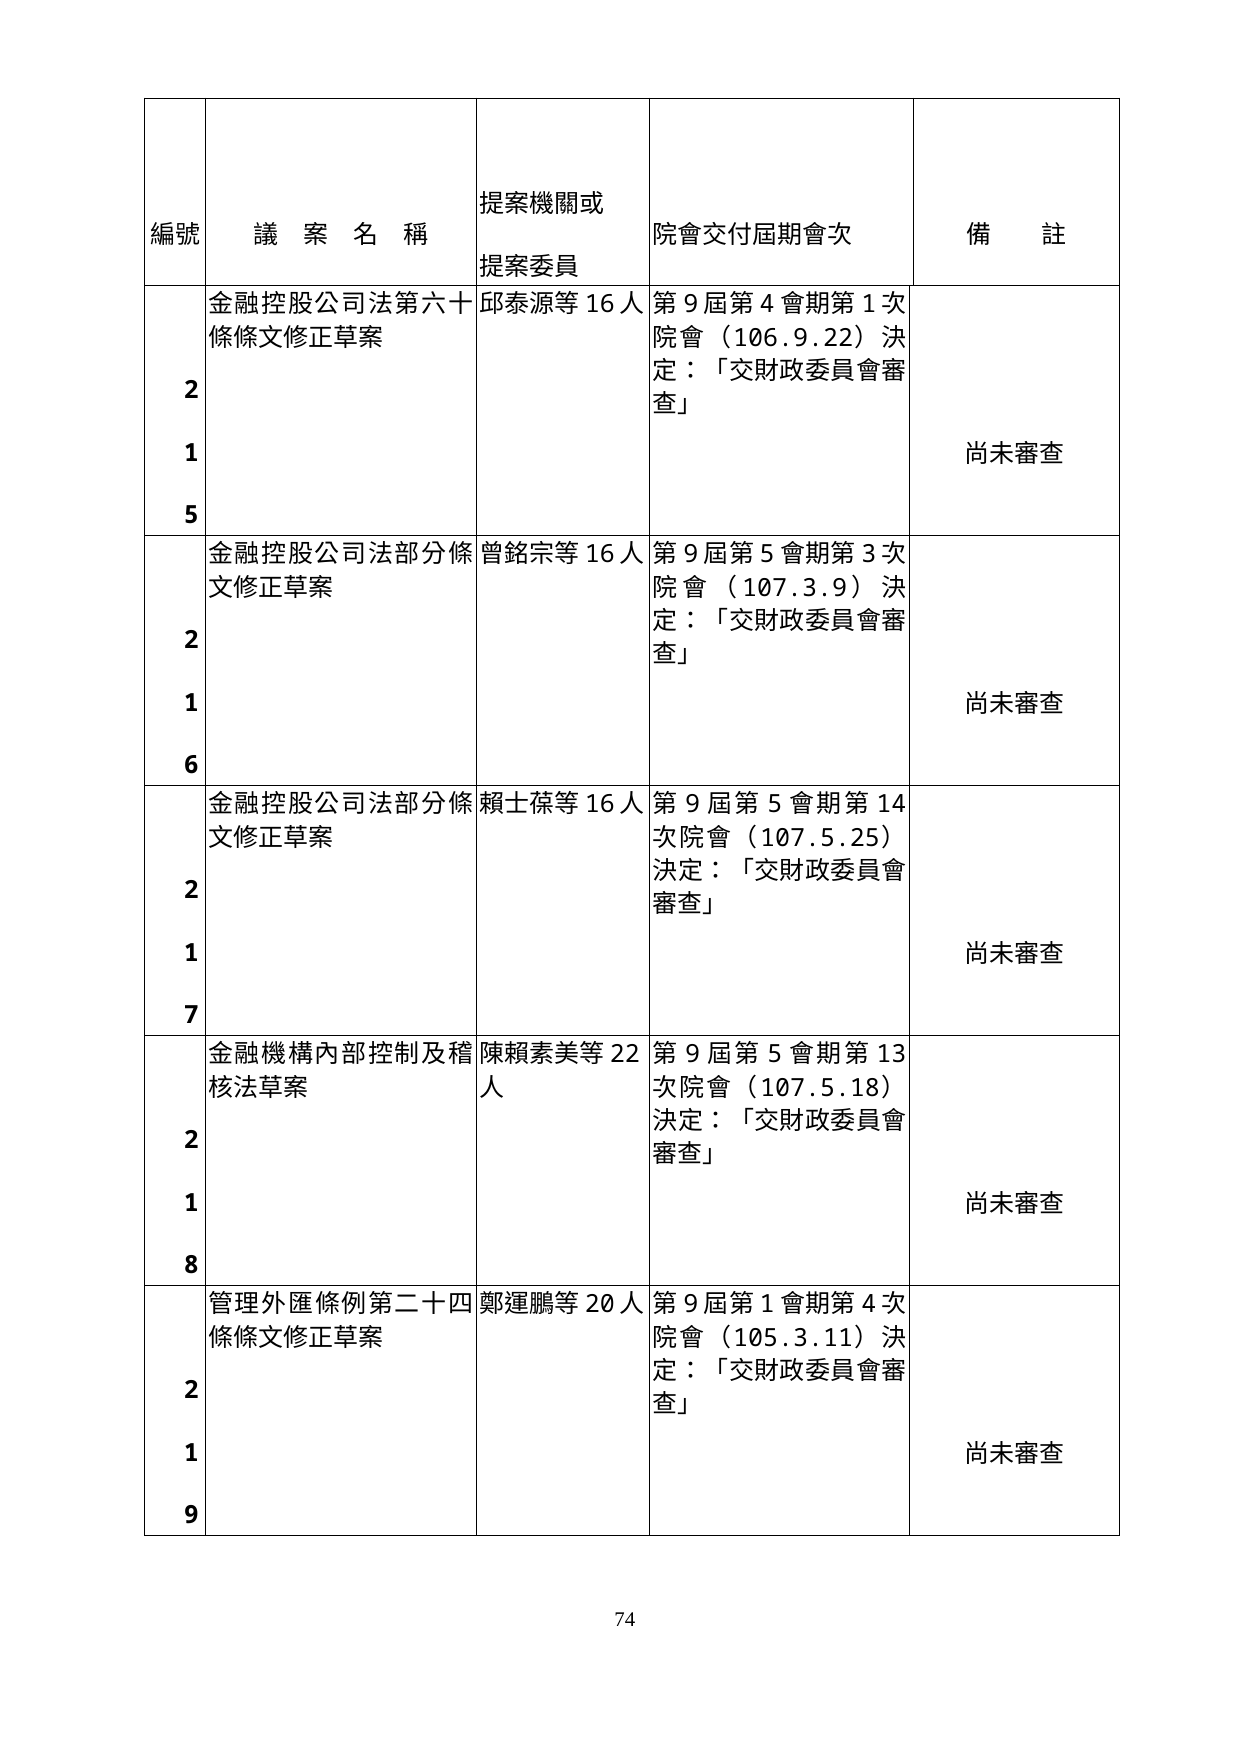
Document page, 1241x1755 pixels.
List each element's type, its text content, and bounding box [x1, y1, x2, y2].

table_cell [145, 1286, 205, 1535]
table_cell 鄭運鵬等20人 [477, 1286, 649, 1535]
table_cell 陳賴素美等22人 [477, 1036, 649, 1285]
table_cell 第9屆第5會期第14次院會（107.5.25）決定：「交財政委員會審查」 [650, 786, 909, 1035]
table_header 議 案 名 稱 [206, 99, 476, 285]
table_cell 金融控股公司法第六十條條文修正草案 [206, 286, 476, 535]
table_cell 第9屆第5會期第13次院會（107.5.18）決定：「交財政委員會審查」 [650, 1036, 909, 1285]
table_cell 尚未審查 [910, 786, 1119, 1035]
table_header 院會交付屆期會次 [650, 99, 913, 285]
table_cell 曾銘宗等16人 [477, 536, 649, 785]
table_cell [145, 286, 205, 535]
table_cell [145, 1036, 205, 1285]
table_cell [145, 786, 205, 1035]
table_cell 第9屆第5會期第3次院會（107.3.9）決定：「交財政委員會審查」 [650, 536, 909, 785]
table_cell 尚未審查 [910, 536, 1119, 785]
table_cell 金融控股公司法部分條文修正草案 [206, 786, 476, 1035]
table_cell [145, 536, 205, 785]
table_header 編號 [145, 99, 205, 285]
table_cell 第9屆第1會期第4次院會（105.3.11）決定：「交財政委員會審查」 [650, 1286, 909, 1535]
table_header 提案機關或 提案委員 [477, 99, 649, 285]
table_cell 尚未審查 [910, 1036, 1119, 1285]
table_cell 尚未審查 [910, 1286, 1119, 1535]
table_cell 金融機構內部控制及稽核法草案 [206, 1036, 476, 1285]
table_cell 金融控股公司法部分條文修正草案 [206, 536, 476, 785]
table_header 備 註 [914, 99, 1119, 285]
table_cell 尚未審查 [910, 286, 1119, 535]
table_cell 邱泰源等16人 [477, 286, 649, 535]
table_cell 第9屆第4會期第1次院會（106.9.22）決定：「交財政委員會審查」 [650, 286, 909, 535]
table_cell 管理外匯條例第二十四條條文修正草案 [206, 1286, 476, 1535]
table_cell 賴士葆等16人 [477, 786, 649, 1035]
